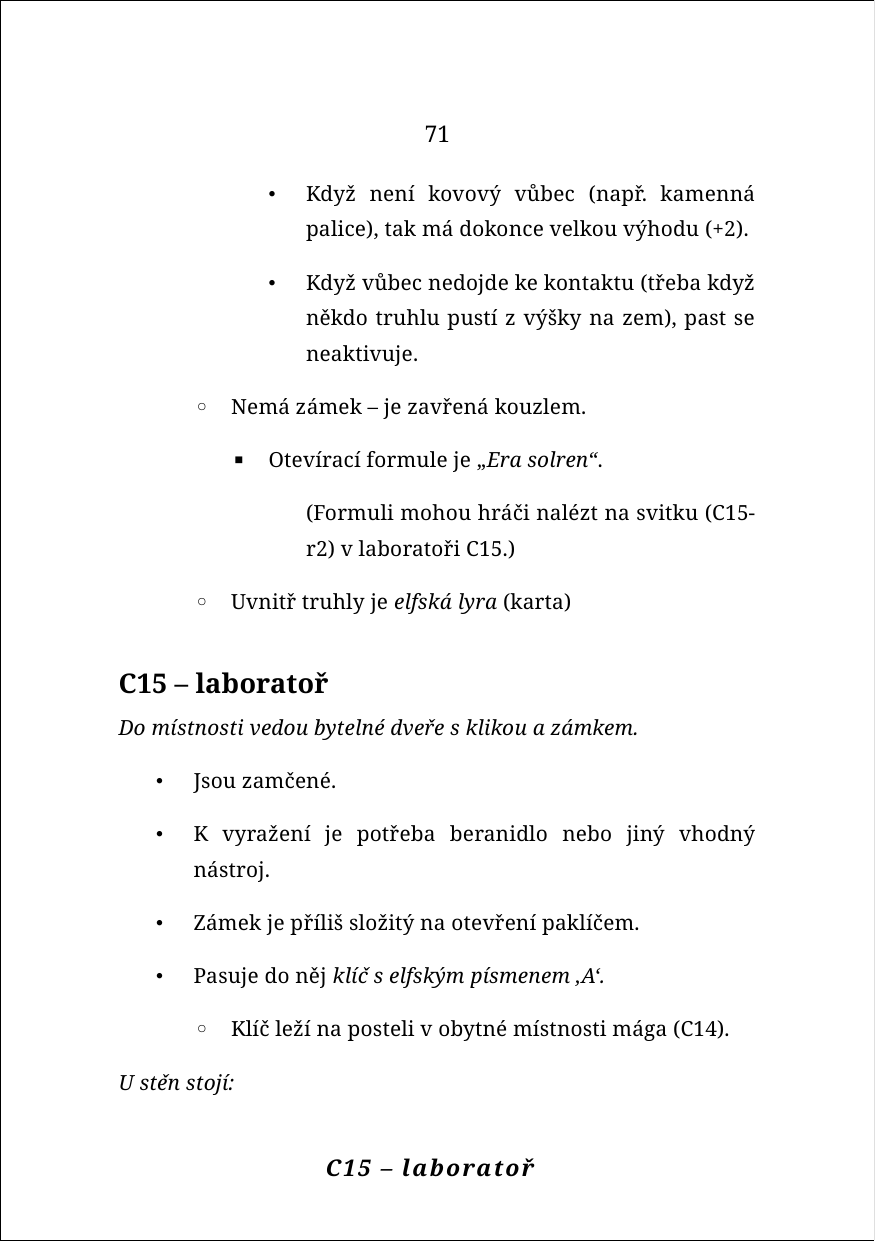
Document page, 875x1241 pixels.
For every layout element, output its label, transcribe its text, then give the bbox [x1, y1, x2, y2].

list Klíč leží na posteli v obytné místnosti mága (C14). [193, 1014, 756, 1043]
list Když není kovový vůbec (např. kamenná palice), tak má dokonce velkou výhodu (+2). [268, 179, 756, 243]
list Když vůbec nedojde ke kontaktu (třeba když někdo truhlu pustí z výšky na zem), past se neaktivuje. [268, 268, 756, 367]
subtitle C15 – laboratoř [118, 664, 756, 701]
list Nemá zámek – je zavřená kouzlem. [193, 392, 756, 420]
list Uvnitř truhly je elfská lyra (karta) [193, 587, 756, 616]
text U stěn stojí: [118, 1068, 756, 1096]
list Pasuje do něj klíč s elfským písmenem ‚A‘. [156, 961, 756, 989]
list K vyražení je potřeba beranidlo nebo jiný vhodný nástroj. [156, 819, 756, 883]
list (Formuli mohou hráči nalézt na svitku (C15-r2) v laboratoři C15.) [268, 498, 756, 562]
list Zámek je příliš složitý na otevření paklíčem. [156, 908, 756, 936]
list Jsou zamčené. [156, 766, 756, 794]
text Do místnosti vedou bytelné dveře s klikou a zámkem. [118, 713, 756, 741]
list Otevírací formule je „Era solren“. [231, 445, 756, 474]
